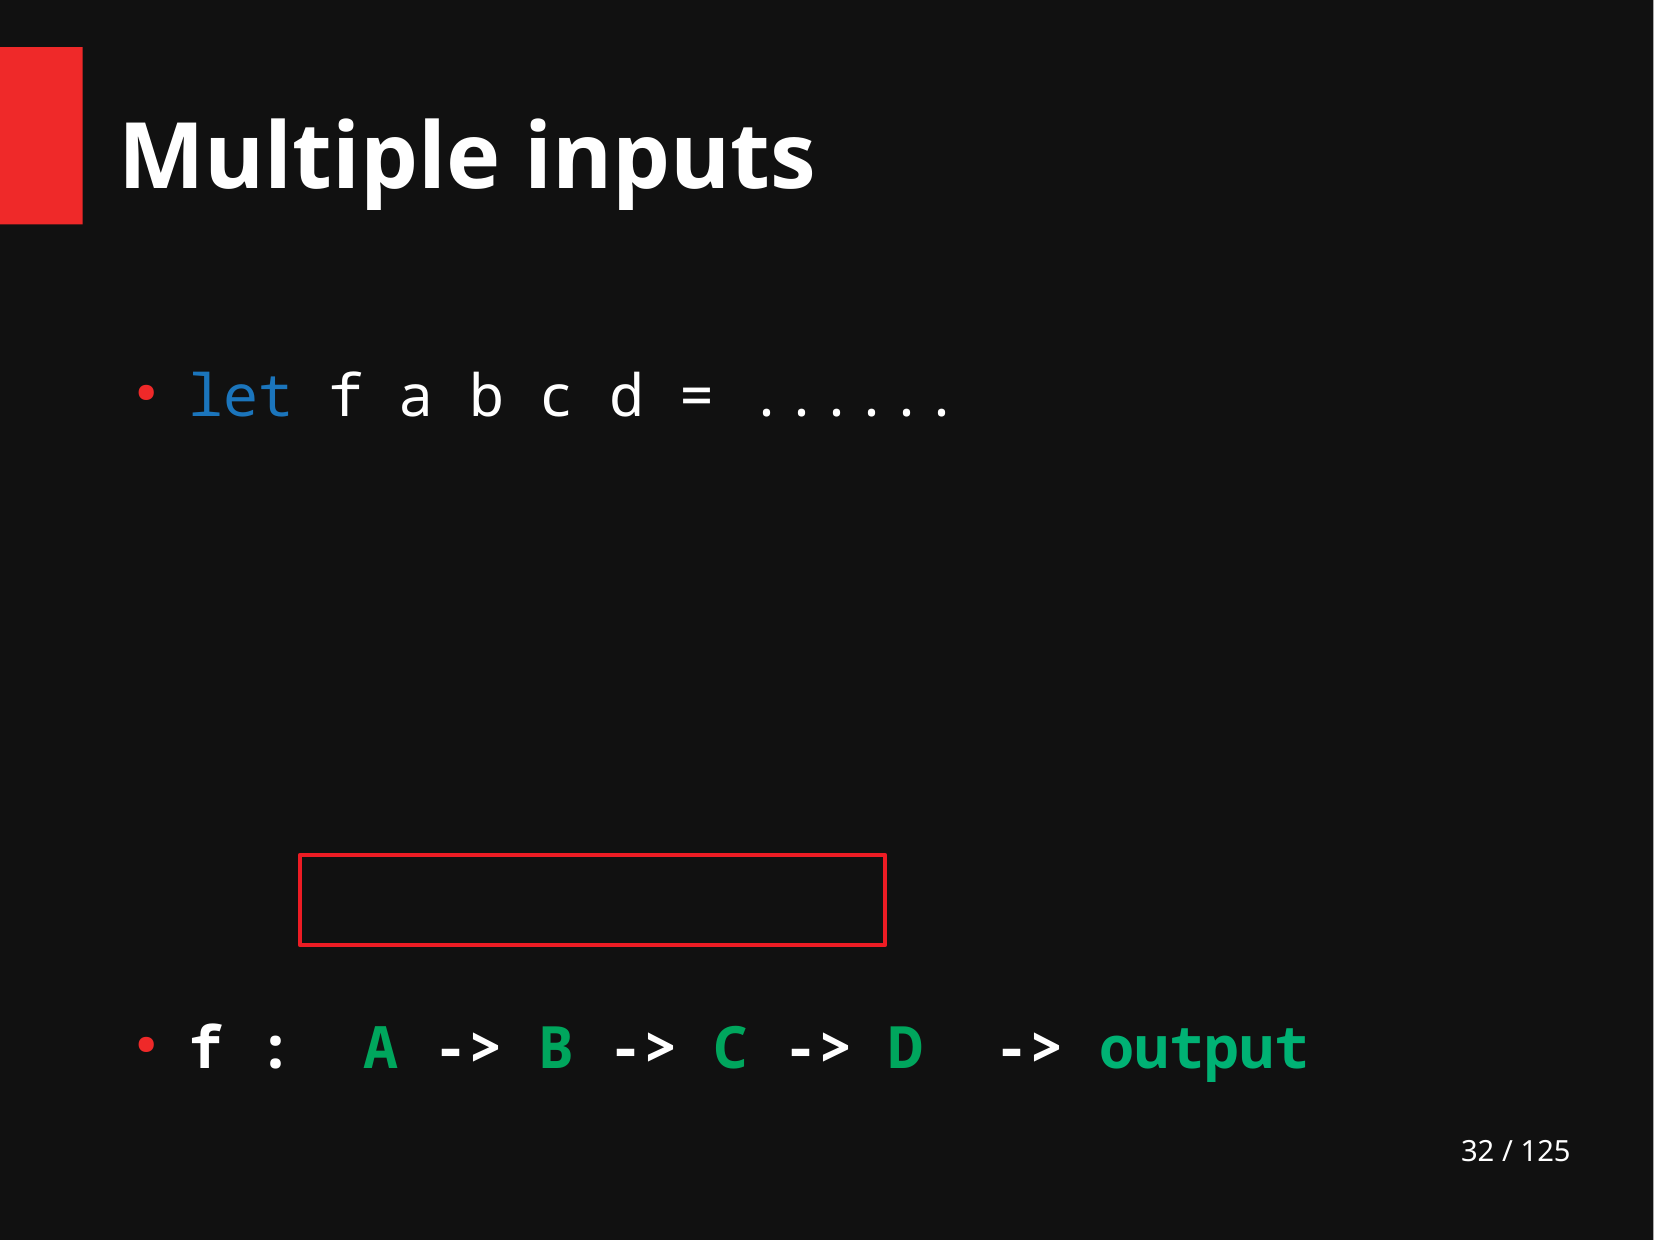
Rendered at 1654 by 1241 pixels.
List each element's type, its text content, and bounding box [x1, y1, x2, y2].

list let f a b c d = ...... f : A -> B -> C -> D -> output [118, 354, 1536, 1074]
title Multiple inputs [118, 49, 1571, 257]
